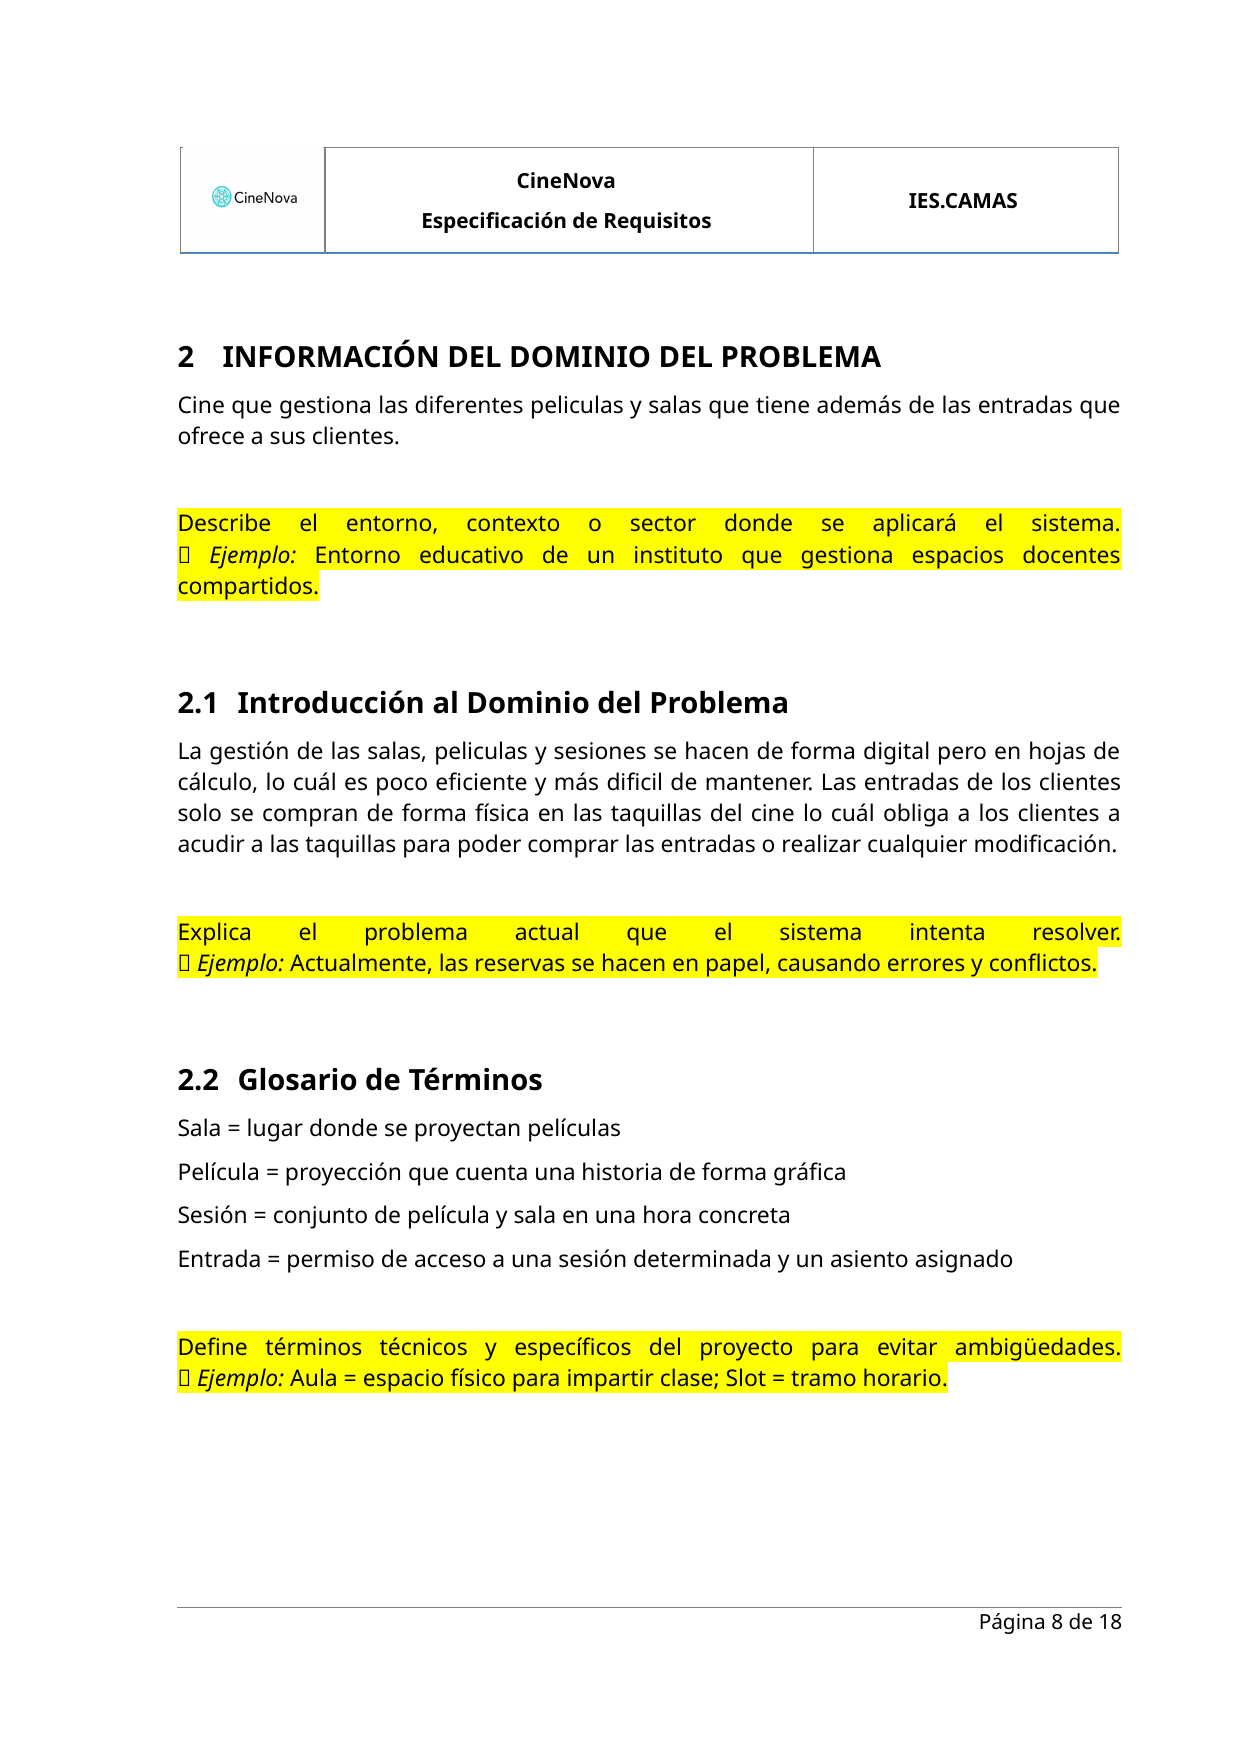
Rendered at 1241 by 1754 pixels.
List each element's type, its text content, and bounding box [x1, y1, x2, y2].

text Película = proyección que cuenta una historia de forma gráfica [177, 1156, 1122, 1187]
subtitle INFORMACIÓN DEL DOMINIO DEL PROBLEMA [177, 336, 1122, 376]
text Define términos técnicos y específicos del proyecto para evitar ambigüedades. 🔹 Ejemplo: Aula = espacio físico para impartir clase; Slot = tramo horario. [177, 1331, 1122, 1393]
text Sala = lugar donde se proyectan películas [177, 1112, 1122, 1143]
text La gestión de las salas, peliculas y sesiones se hacen de forma digital pero en hojas de cálculo, lo cuál es poco eficiente y más dificil de mantener. Las entradas de los clientes solo se compran de forma física en las taquillas del cine lo cuál obliga a los clientes a acudir a las taquillas para poder comprar las entradas o realizar cualquier modificación. [177, 734, 1122, 859]
text Cine que gestiona las diferentes peliculas y salas que tiene además de las entradas que ofrece a sus clientes. [177, 389, 1122, 451]
subtitle Glosario de Términos [177, 1059, 1122, 1099]
text Entrada = permiso de acceso a una sesión determinada y un asiento asignado [177, 1243, 1122, 1274]
text Explica el problema actual que el sistema intenta resolver. 🔹 Ejemplo: Actualmente, las reservas se hacen en papel, causando errores y conflictos. [177, 916, 1122, 978]
subtitle Introducción al Dominio del Problema [177, 682, 1122, 722]
picture [183, 147, 324, 246]
text Sesión = conjunto de película y sala en una hora concreta [177, 1199, 1122, 1231]
text Describe el entorno, contexto o sector donde se aplicará el sistema. 🔹 Ejemplo: Entorno educativo de un instituto que gestiona espacios docentes compartidos. [177, 507, 1122, 601]
